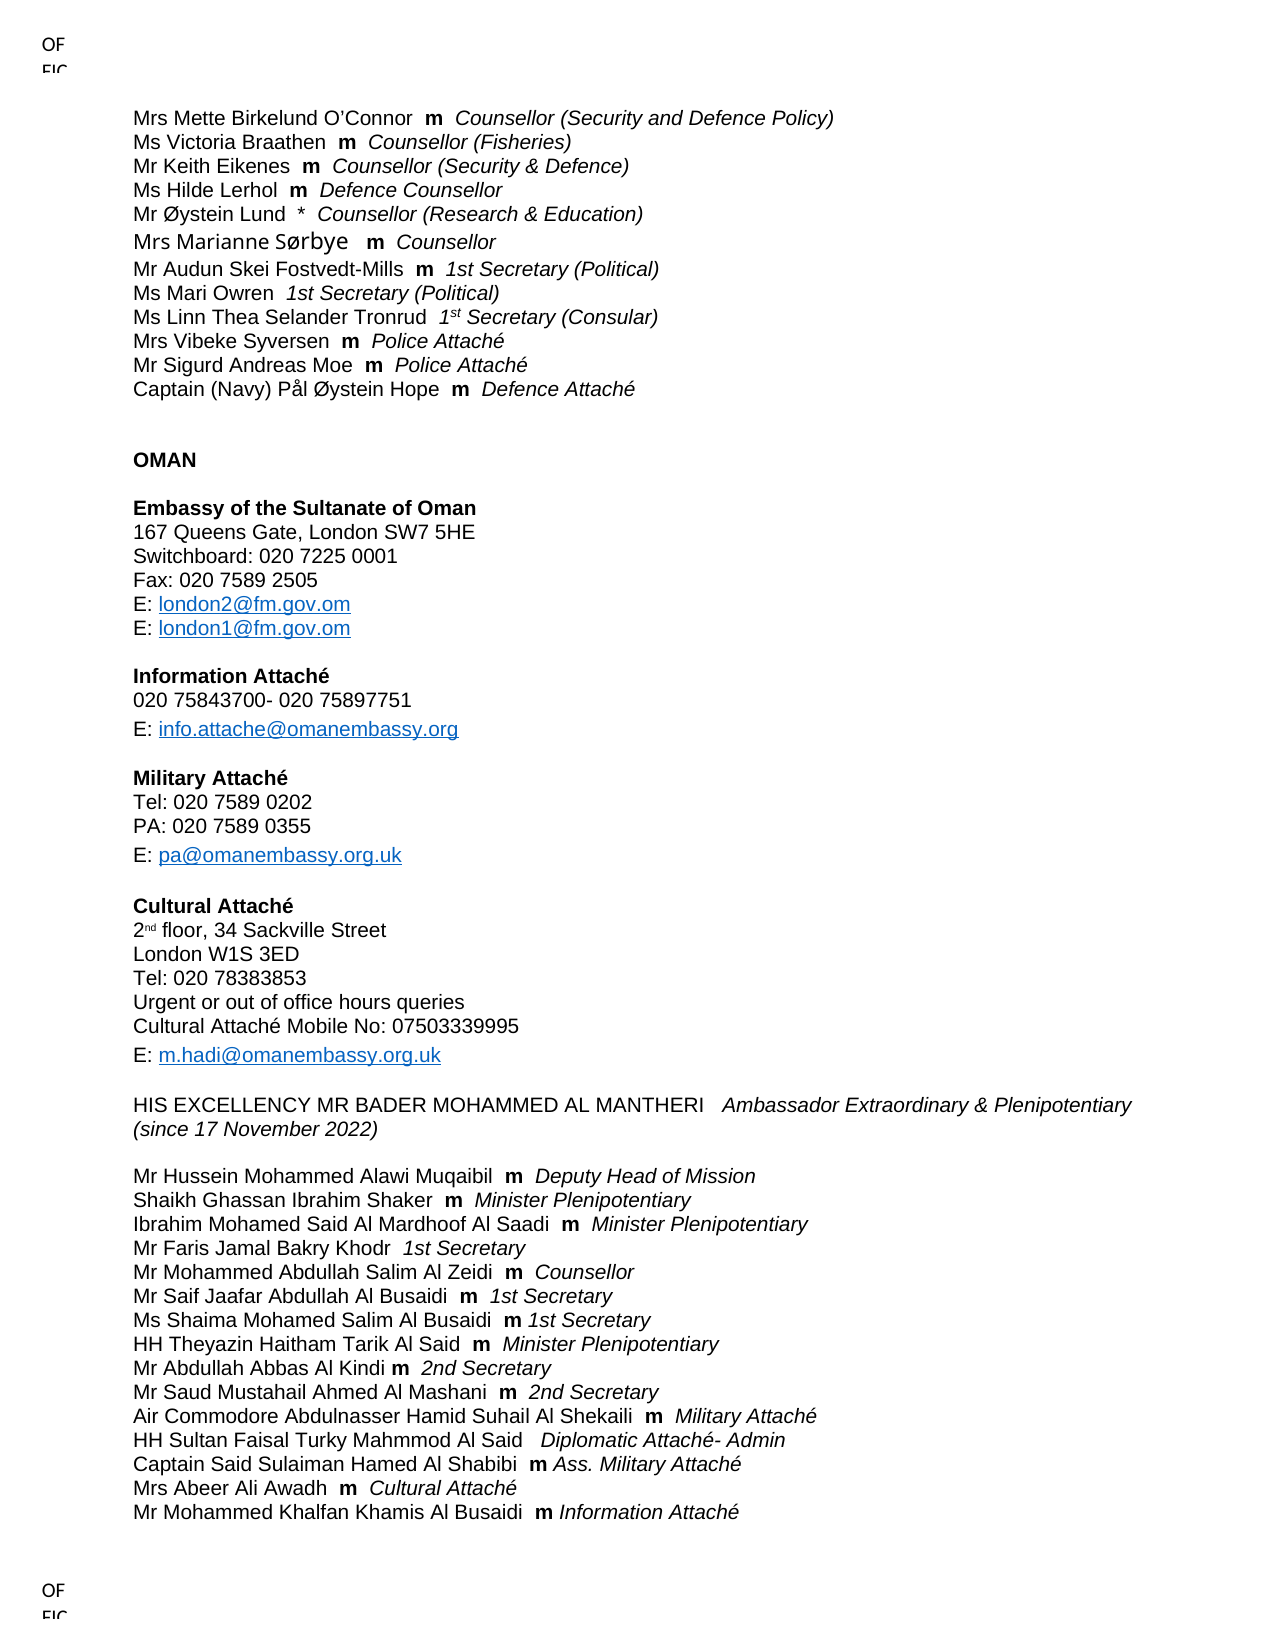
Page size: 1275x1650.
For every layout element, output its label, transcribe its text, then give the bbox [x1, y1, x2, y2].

text 2nd floor, 34 Sackville Street [133, 918, 1181, 942]
text Ms Mari Owren 1st Secretary (Political) [133, 281, 1181, 304]
text Military Attaché [133, 766, 1181, 790]
text E: info.attache@omanembassy.org [133, 712, 1181, 742]
text 167 Queens Gate, London SW7 5HE [133, 520, 1181, 544]
text Ms Linn Thea Selander Tronrud 1st Secretary (Consular) [133, 304, 1181, 328]
text Mr Mohammed Abdullah Salim Al Zeidi m Counsellor [133, 1260, 1181, 1284]
text Mr Øystein Lund * Counsellor (Research & Education) [133, 201, 1181, 225]
text Fax: 020 7589 2505 [133, 568, 1181, 592]
text Mrs Abeer Ali Awadh m Cultural Attaché [133, 1476, 1181, 1500]
text E: m.hadi@omanembassy.org.uk [133, 1038, 1181, 1068]
text Mr Mohammed Khalfan Khamis Al Busaidi m Information Attaché [133, 1500, 1181, 1524]
text Ms Shaima Mohamed Salim Al Busaidi m 1st Secretary [133, 1308, 1181, 1332]
text Mr Faris Jamal Bakry Khodr 1st Secretary [133, 1236, 1181, 1260]
text Information Attaché [133, 664, 1181, 688]
text Cultural Attaché Mobile No: 07503339995 [133, 1014, 1181, 1038]
text Switchboard: 020 7225 0001 [133, 544, 1181, 568]
text Mr Keith Eikenes m Counsellor (Security & Defence) [133, 153, 1181, 177]
text Urgent or out of office hours queries [133, 990, 1181, 1014]
text London W1S 3ED [133, 942, 1181, 966]
text Tel: 020 7589 0202 [133, 790, 1181, 814]
text Embassy of the Sultanate of Oman [133, 496, 1181, 520]
text Ms Victoria Braathen m Counsellor (Fisheries) [133, 129, 1181, 153]
text E: london1@fm.gov.om [133, 616, 1181, 640]
text Mrs Marianne Sørbye m Counsellor [133, 225, 1181, 257]
text HH Sultan Faisal Turky Mahmmod Al Said Diplomatic Attaché- Admin [133, 1428, 1181, 1452]
text Mr Sigurd Andreas Moe m Police Attaché [133, 352, 1181, 376]
text Mr Hussein Mohammed Alawi Muqaibil m Deputy Head of Mission [133, 1164, 1181, 1188]
text Air Commodore Abdulnasser Hamid Suhail Al Shekaili m Military Attaché [133, 1404, 1181, 1428]
text Mrs Vibeke Syversen m Police Attaché [133, 328, 1181, 352]
text HIS EXCELLENCY MR BADER MOHAMMED AL MANTHERI Ambassador Extraordinary & Plenipotentiary (since 17 November 2022) [133, 1092, 1181, 1140]
text PA: 020 7589 0355 [133, 814, 1181, 838]
text E: london2@fm.gov.om [133, 592, 1181, 616]
text Tel: 020 78383853 [133, 966, 1181, 990]
text Ibrahim Mohamed Said Al Mardhoof Al Saadi m Minister Plenipotentiary [133, 1212, 1181, 1236]
text Mrs Mette Birkelund O’Connor m Counsellor (Security and Defence Policy) [133, 106, 1181, 129]
text Captain (Navy) Pål Øystein Hope m Defence Attaché [133, 376, 1181, 400]
text OMAN [133, 448, 1181, 472]
text Mr Audun Skei Fostvedt-Mills m 1st Secretary (Political) [133, 257, 1181, 281]
text Cultural Attaché [133, 894, 1181, 918]
text Mr Saif Jaafar Abdullah Al Busaidi m 1st Secretary [133, 1284, 1181, 1308]
text Mr Abdullah Abbas Al Kindi m 2nd Secretary [133, 1356, 1181, 1380]
text Ms Hilde Lerhol m Defence Counsellor [133, 177, 1181, 201]
text Mr Saud Mustahail Ahmed Al Mashani m 2nd Secretary [133, 1380, 1181, 1404]
text Captain Said Sulaiman Hamed Al Shabibi m Ass. Military Attaché [133, 1452, 1181, 1476]
text E: pa@omanembassy.org.uk [133, 838, 1181, 869]
text HH Theyazin Haitham Tarik Al Said m Minister Plenipotentiary [133, 1332, 1181, 1356]
text 020 75843700- 020 75897751 [133, 688, 1181, 712]
text Shaikh Ghassan Ibrahim Shaker m Minister Plenipotentiary [133, 1188, 1181, 1212]
